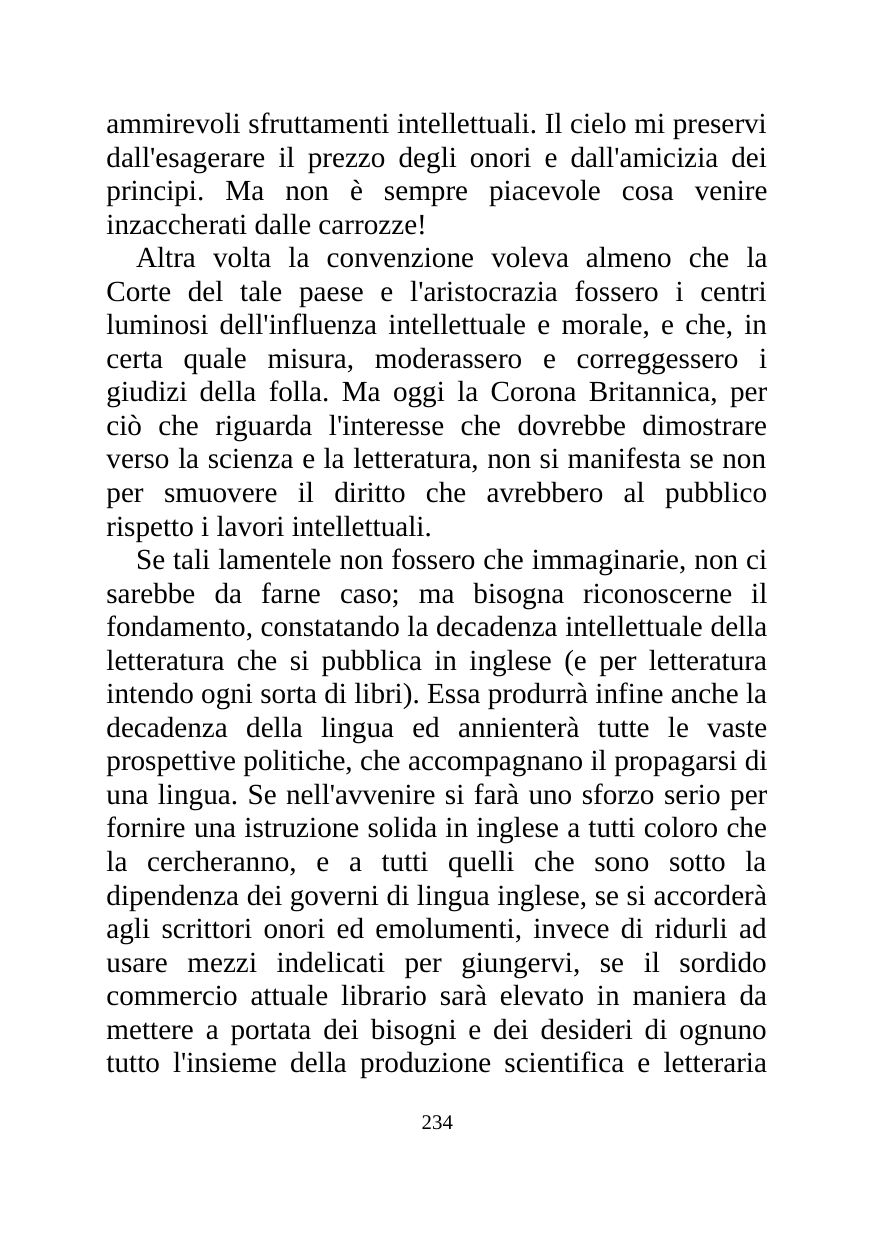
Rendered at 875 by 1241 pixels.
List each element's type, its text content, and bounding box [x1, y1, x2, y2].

text ammirevoli sfruttamenti intellettuali. Il cielo mi preservi dall'esagerare il prezzo degli onori e dall'amicizia dei principi. Ma non è sempre piacevole cosa venire inzaccherati dalle carrozze! [106, 106, 768, 240]
text Altra volta la convenzione voleva almeno che la Corte del tale paese e l'aristocrazia fossero i centri luminosi dell'influenza intellettuale e morale, e che, in certa quale misura, moderassero e correggessero i giudizi della folla. Ma oggi la Corona Britannica, per ciò che riguarda l'interesse che dovrebbe dimostrare verso la scienza e la letteratura, non si manifesta se non per smuovere il diritto che avrebbero al pubblico rispetto i lavori intellettuali. [106, 240, 768, 542]
text Se tali lamentele non fossero che immaginarie, non ci sarebbe da farne caso; ma bisogna riconoscerne il fondamento, constatando la decadenza intellettuale della letteratura che si pubblica in inglese (e per letteratura intendo ogni sorta di libri). Essa produrrà infine anche la decadenza della lingua ed annienterà tutte le vaste prospettive politiche, che accompagnano il propagarsi di una lingua. Se nell'avvenire si farà uno sforzo serio per fornire una istruzione solida in inglese a tutti coloro che la cercheranno, e a tutti quelli che sono sotto la dipendenza dei governi di lingua inglese, se si accorderà agli scrittori onori ed emolumenti, invece di ridurli ad usare mezzi indelicati per giungervi, se il sordido commercio attuale librario sarà elevato in maniera da mettere a portata dei bisogni e dei desideri di ognuno tutto l'insieme della produzione scientifica e letteraria [106, 542, 768, 1079]
